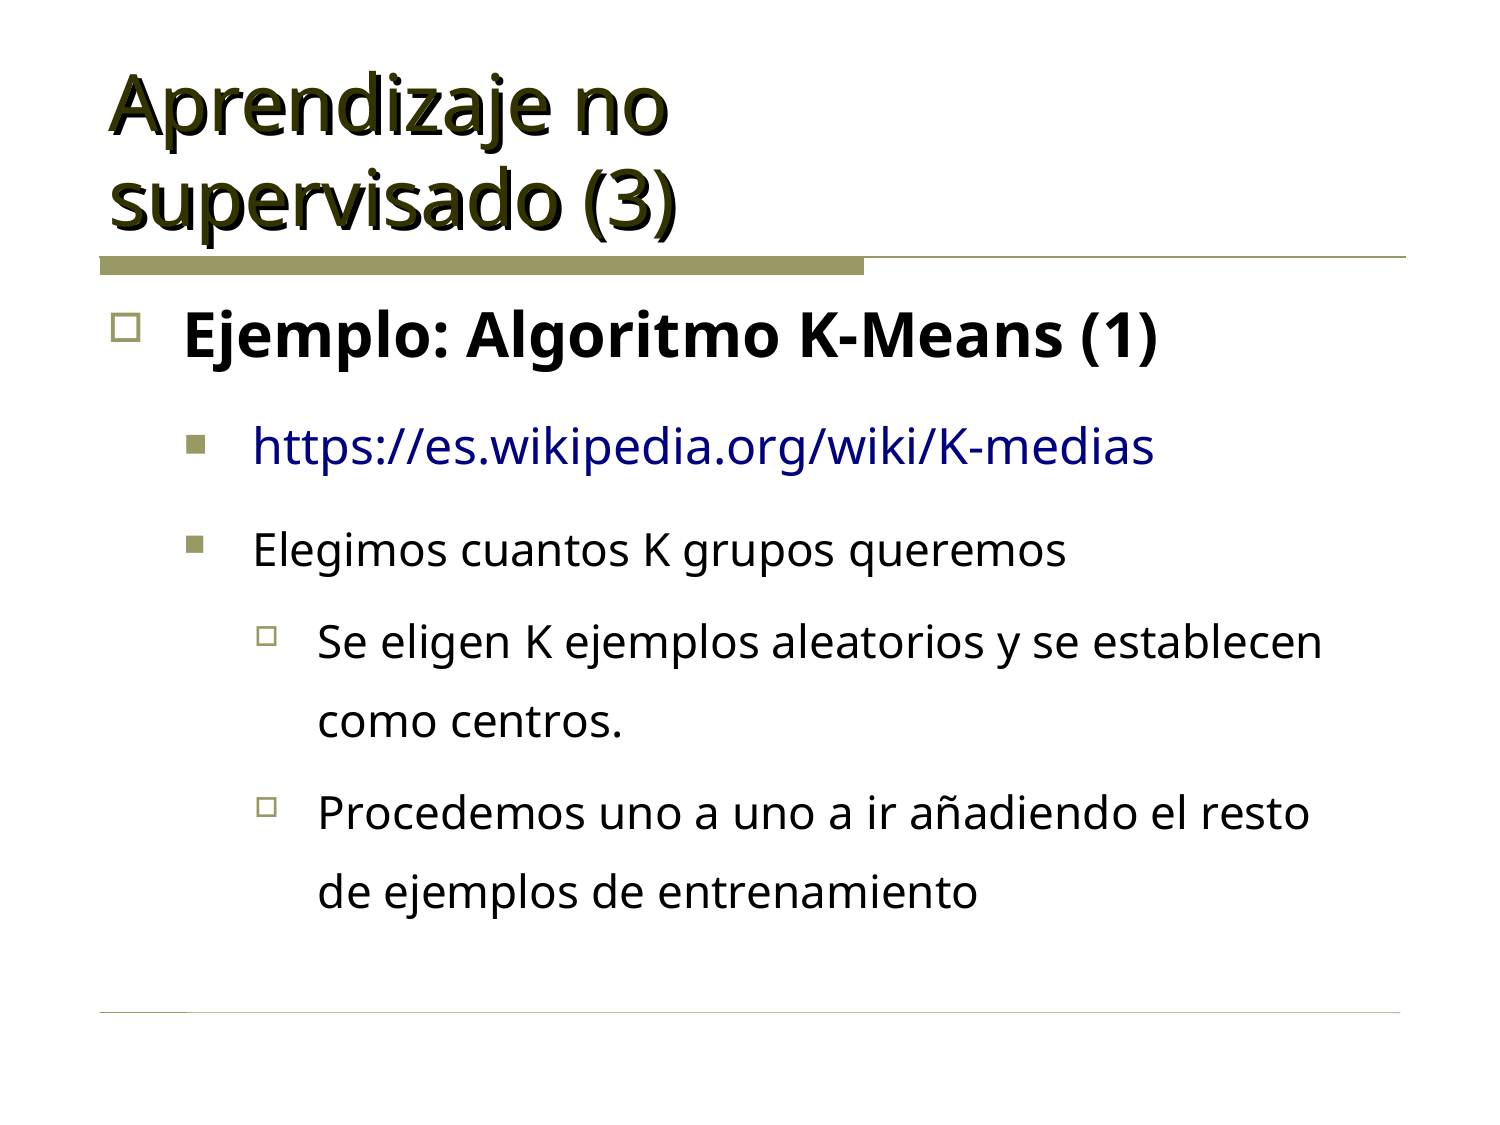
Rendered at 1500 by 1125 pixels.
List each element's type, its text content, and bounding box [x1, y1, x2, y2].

title Aprendizaje no supervisado (3) [94, 50, 1407, 250]
list Ejemplo: Algoritmo K-Means (1) https://es.wikipedia.org/wiki/K-medias Elegimos cuantos K grupos queremos Se eligen K ejemplos aleatorios y se establecen como centros. Procedemos uno a uno a ir añadiendo el resto de ejemplos de entrenamiento [92, 287, 1353, 1013]
